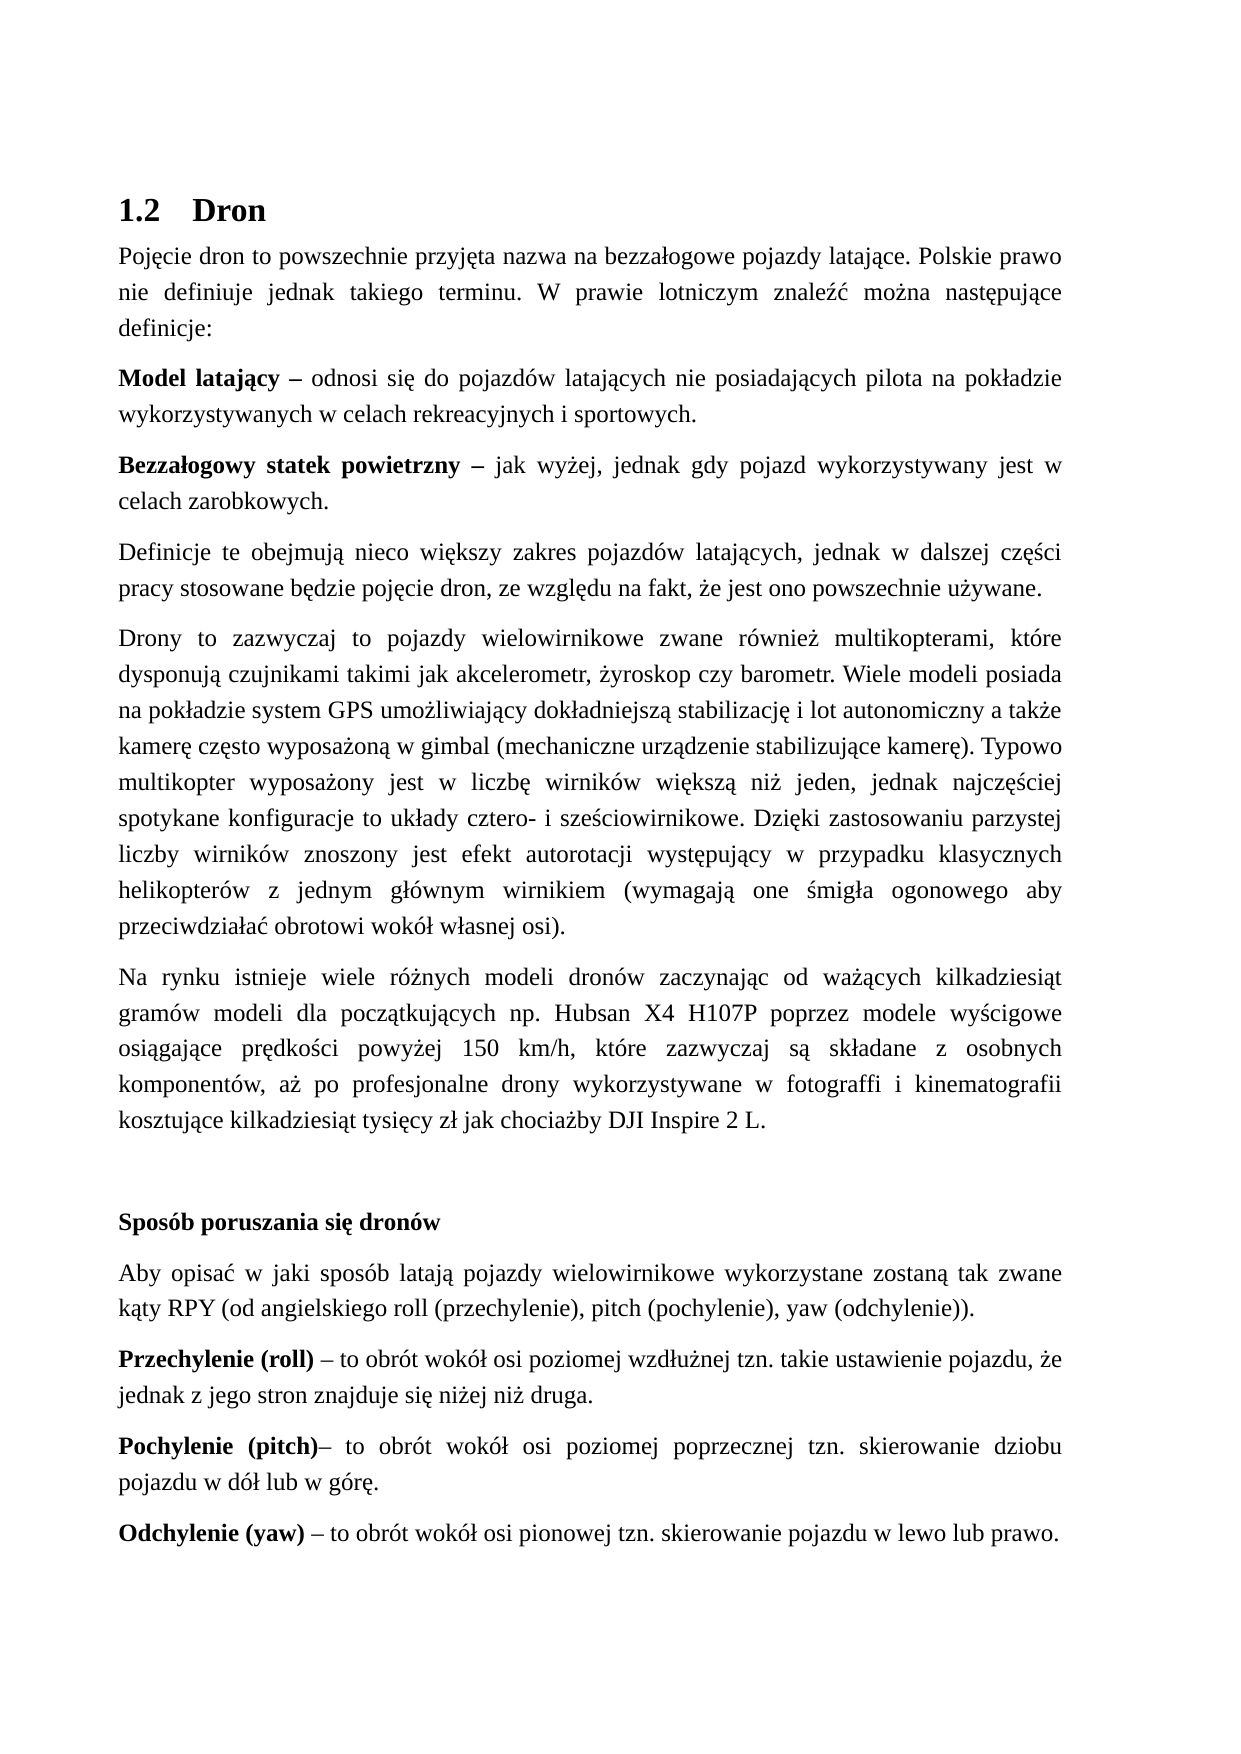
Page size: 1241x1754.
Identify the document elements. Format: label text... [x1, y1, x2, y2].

text Odchylenie (yaw) – to obrót wokół osi pionowej tzn. skierowanie pojazdu w lewo lub prawo. [118, 1518, 1063, 1546]
text Sposób poruszania się dronów [118, 1207, 1063, 1236]
subtitle Dron [118, 190, 1063, 228]
text Model latający – odnosi się do pojazdów latających nie posiadających pilota na pokładzie wykorzystywanych w celach rekreacyjnych i sportowych. [118, 363, 1063, 428]
text Pojęcie dron to powszechnie przyjęta nazwa na bezzałogowe pojazdy latające. Polskie prawo nie definiuje jednak takiego terminu. W prawie lotniczym znaleźć można następujące definicje: [118, 241, 1063, 341]
text Na rynku istnieje wiele różnych modeli dronów zaczynając od ważących kilkadziesiąt gramów modeli dla początkujących np. Hubsan X4 H107P poprzez modele wyścigowe osiągające prędkości powyżej 150 km/h, które zazwyczaj są składane z osobnych komponentów, aż po profesjonalne drony wykorzystywane w fotograffi i kinematografii kosztujące kilkadziesiąt tysięcy zł jak chociażby DJI Inspire 2 L. [118, 962, 1063, 1134]
text Przechylenie (roll) – to obrót wokół osi poziomej wzdłużnej tzn. takie ustawienie pojazdu, że jednak z jego stron znajduje się niżej niż druga. [118, 1344, 1063, 1409]
text Bezzałogowy statek powietrzny – jak wyżej, jednak gdy pojazd wykorzystywany jest w celach zarobkowych. [118, 450, 1063, 515]
text Pochylenie (pitch)– to obrót wokół osi poziomej poprzecznej tzn. skierowanie dziobu pojazdu w dół lub w górę. [118, 1431, 1063, 1496]
text Drony to zazwyczaj to pojazdy wielowirnikowe zwane również multikopterami, które dysponują czujnikami takimi jak akcelerometr, żyroskop czy barometr. Wiele modeli posiada na pokładzie system GPS umożliwiający dokładniejszą stabilizację i lot autonomiczny a także kamerę często wyposażoną w gimbal (mechaniczne urządzenie stabilizujące kamerę). Typowo multikopter wyposażony jest w liczbę wirników większą niż jeden, jednak najczęściej spotykane konfiguracje to układy cztero- i sześciowirnikowe. Dzięki zastosowaniu parzystej liczby wirników znoszony jest efekt autorotacji występujący w przypadku klasycznych helikopterów z jednym głównym wirnikiem (wymagają one śmigła ogonowego aby przeciwdziałać obrotowi wokół własnej osi). [118, 623, 1063, 940]
text Definicje te obejmują nieco większy zakres pojazdów latających, jednak w dalszej części pracy stosowane będzie pojęcie dron, ze względu na fakt, że jest ono powszechnie używane. [118, 537, 1063, 601]
text Aby opisać w jaki sposób latają pojazdy wielowirnikowe wykorzystane zostaną tak zwane kąty RPY (od angielskiego roll (przechylenie), pitch (pochylenie), yaw (odchylenie)). [118, 1258, 1063, 1322]
